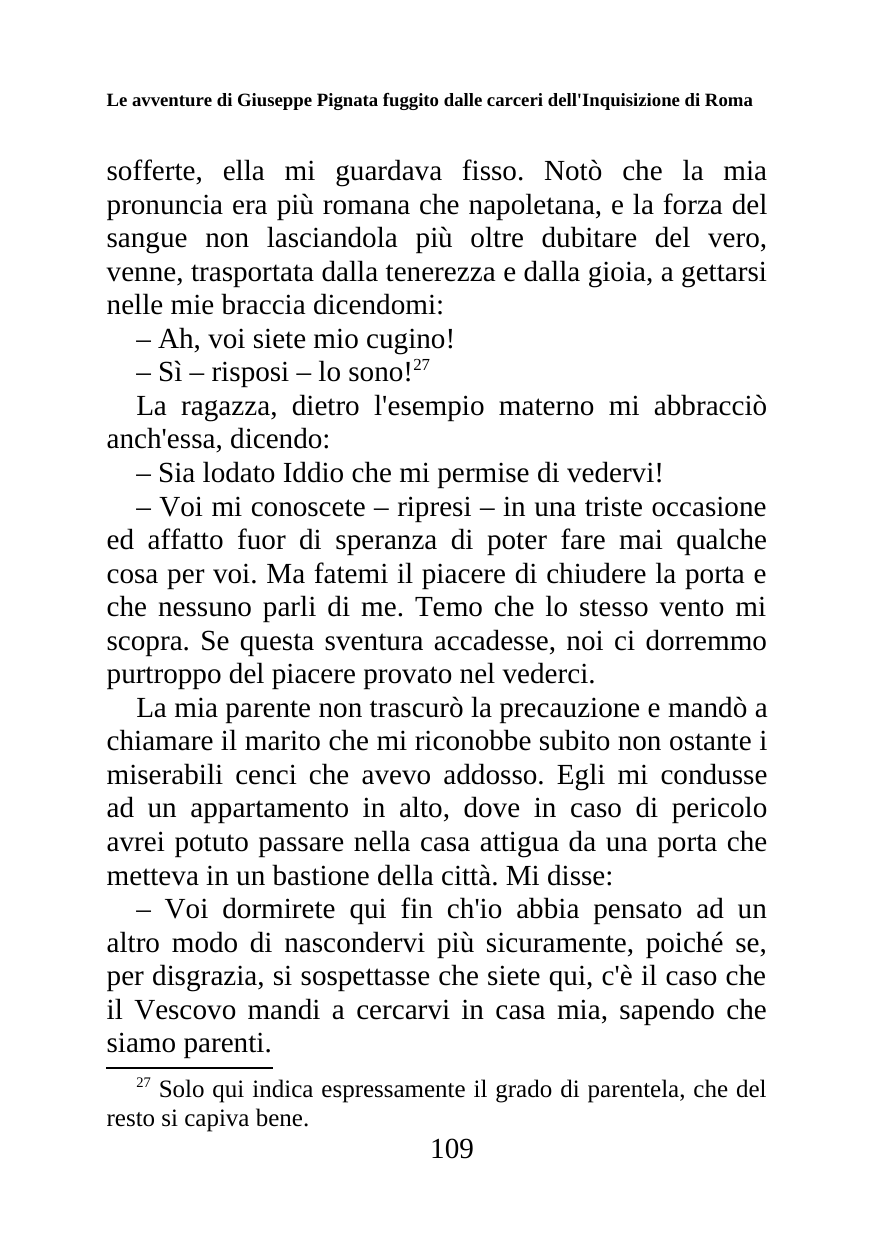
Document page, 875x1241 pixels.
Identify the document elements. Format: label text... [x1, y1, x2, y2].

text sofferte, ella mi guardava fisso. Notò che la mia pronuncia era più romana che napoletana, e la forza del sangue non lasciandola più oltre dubitare del vero, venne, trasportata dalla tenerezza e dalla gioia, a gettarsi nelle mie braccia dicendomi: [106, 153, 768, 321]
text – Sia lodato Iddio che mi permise di vedervi! [106, 455, 768, 489]
text – Ah, voi siete mio cugino! [106, 321, 768, 354]
text – Sì – risposi – lo sono! [106, 354, 768, 388]
text Solo qui indica espressamente il grado di parentela, che del resto si capiva bene. [106, 1074, 768, 1132]
text La ragazza, dietro l'esempio materno mi abbracciò anch'essa, dicendo: [106, 388, 768, 455]
text – Voi mi conoscete – ripresi – in una triste occasione ed affatto fuor di speranza di poter fare mai qualche cosa per voi. Ma fatemi il piacere di chiudere la porta e che nessuno parli di me. Temo che lo stesso vento mi scopra. Se questa sventura accadesse, noi ci dorremmo purtroppo del piacere provato nel vederci. [106, 489, 768, 690]
text La mia parente non trascurò la precauzione e mandò a chiamare il marito che mi riconobbe subito non ostante i miserabili cenci che avevo addosso. Egli mi condusse ad un appartamento in alto, dove in caso di pericolo avrei potuto passare nella casa attigua da una porta che metteva in un bastione della città. Mi disse: [106, 690, 768, 891]
text – Voi dormirete qui fin ch'io abbia pensato ad un altro modo di nascondervi più sicuramente, poiché se, per disgrazia, si sospettasse che siete qui, c'è il caso che il Vescovo mandi a cercarvi in casa mia, sapendo che siamo parenti. [106, 891, 768, 1059]
